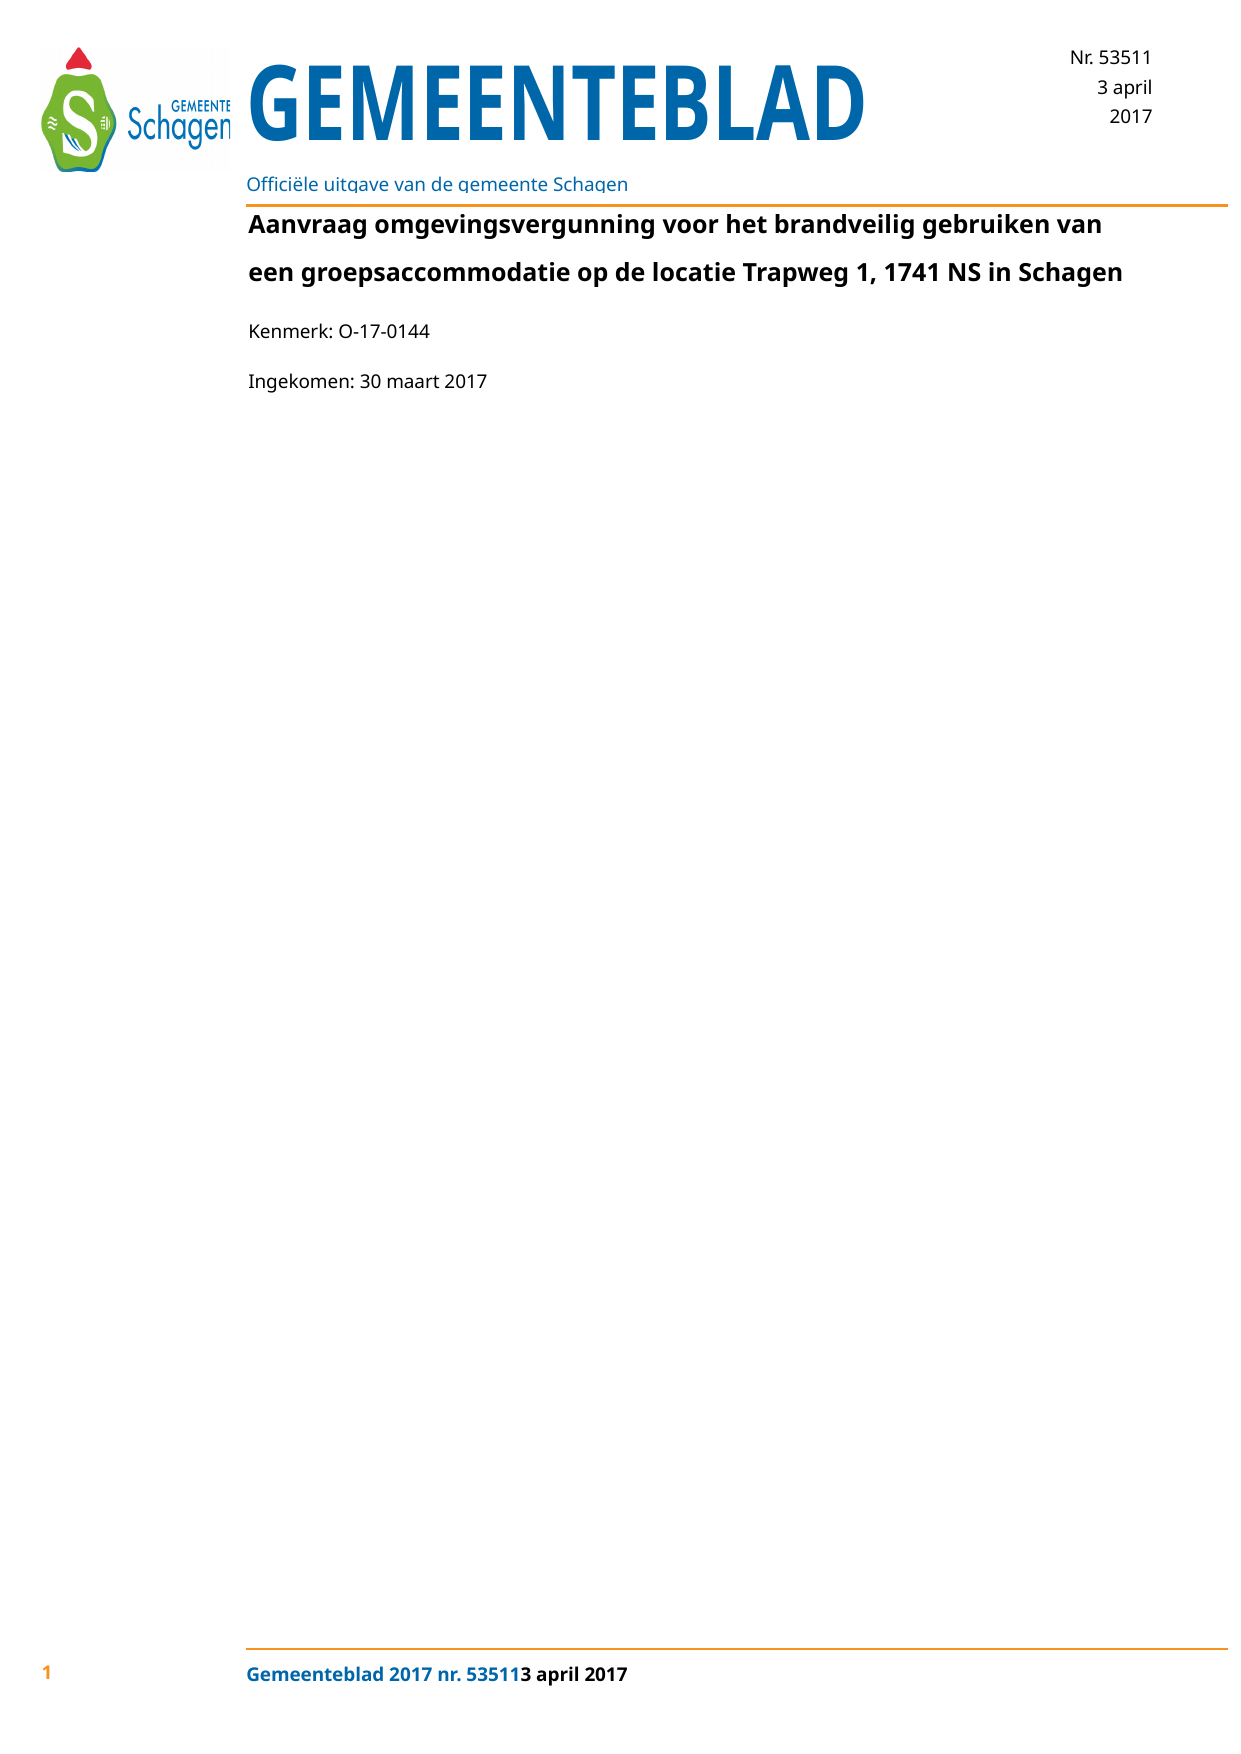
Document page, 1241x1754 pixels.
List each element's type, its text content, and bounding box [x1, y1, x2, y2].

text Aanvraag omgevingsvergunning voor het brandveilig gebruiken van een groepsaccommodatie op de locatie Trapweg 1, 1741 NS in Schagen [248, 207, 1152, 288]
text Kenmerk: O-17-0144 [248, 318, 1152, 344]
picture [41, 47, 231, 172]
text Ingekomen: 30 maart 2017 [248, 368, 1152, 394]
